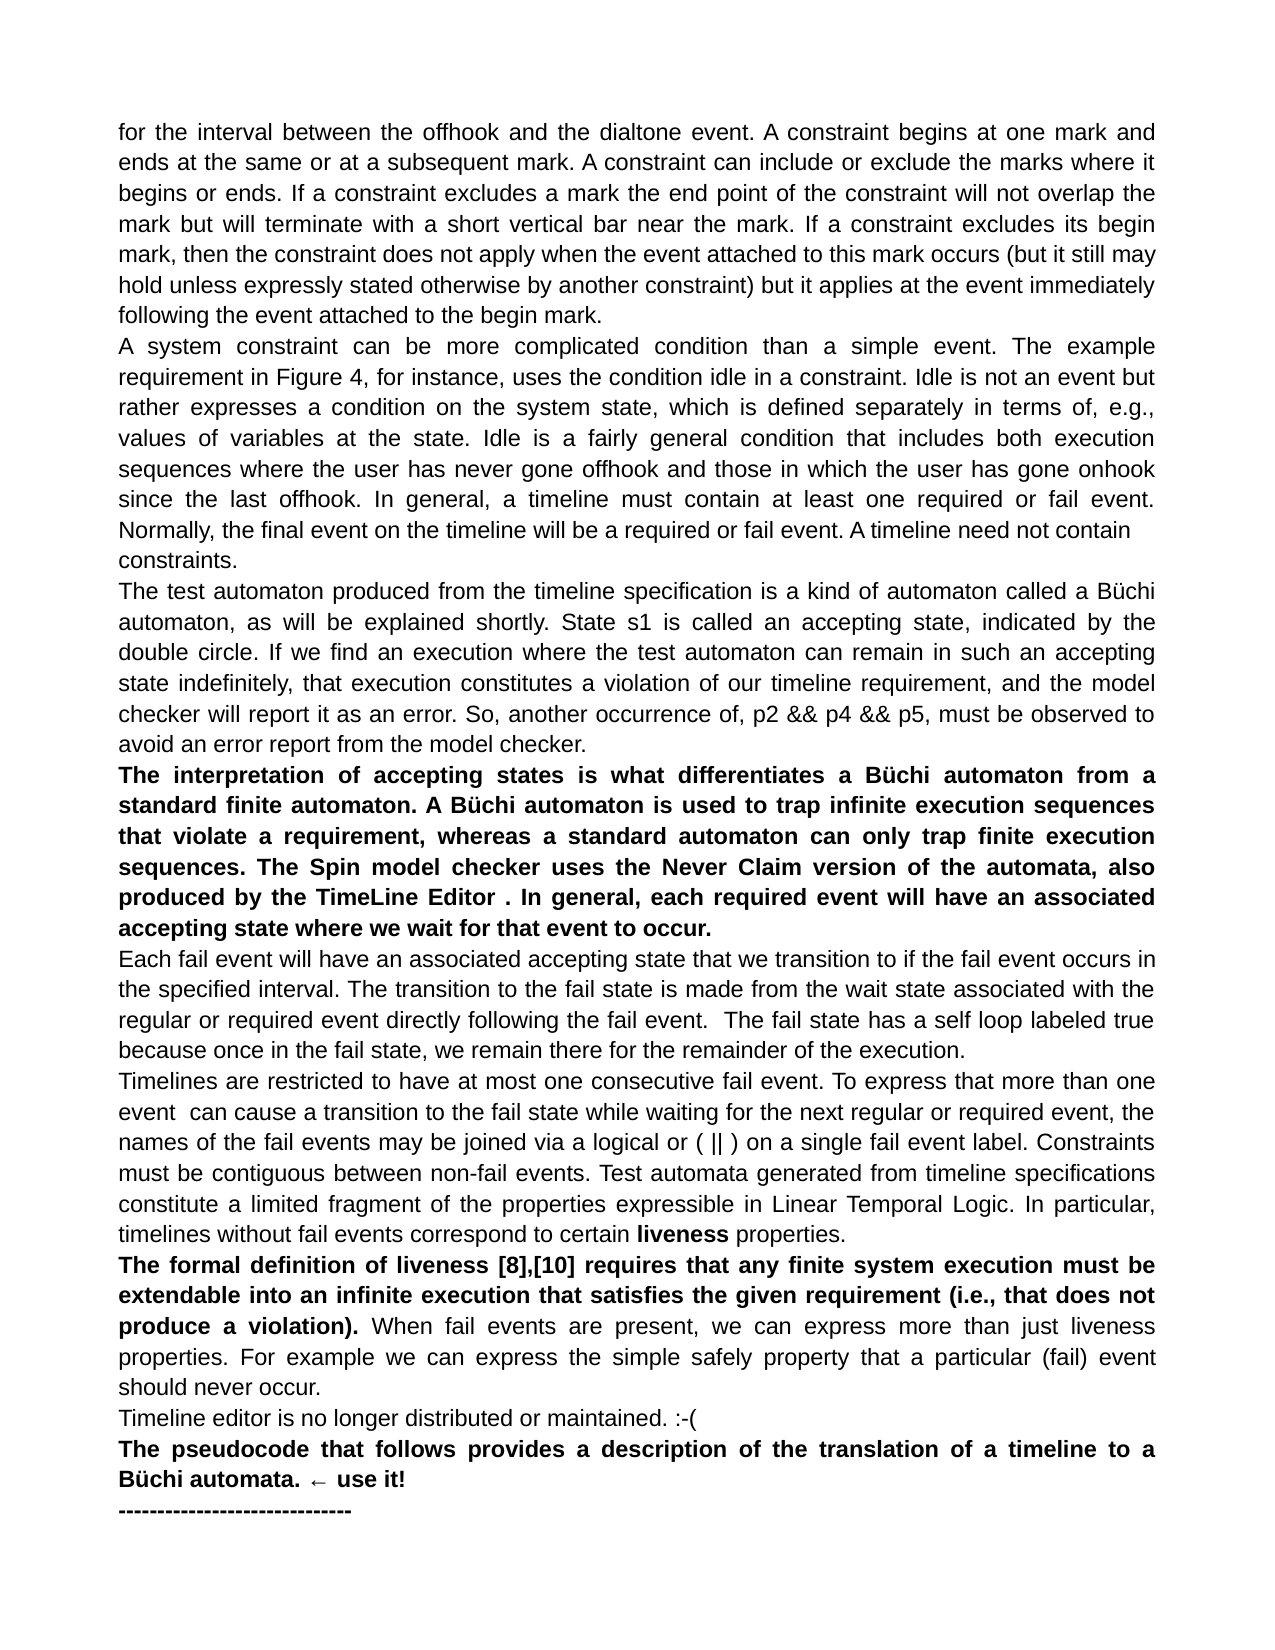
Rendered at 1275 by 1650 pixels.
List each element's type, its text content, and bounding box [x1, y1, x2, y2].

text for the interval between the offhook and the dialtone event. A constraint begins at one mark and ends at the same or at a subsequent mark. A constraint can include or exclude the marks where it begins or ends. If a constraint excludes a mark the end point of the constraint will not overlap the mark but will terminate with a short vertical bar near the mark. If a constraint excludes its begin mark, then the constraint does not apply when the event attached to this mark occurs (but it still may hold unless expressly stated otherwise by another constraint) but it applies at the event immediately following the event attached to the begin mark. [118, 118, 1157, 329]
text A system constraint can be more complicated condition than a simple event. The example requirement in Figure 4, for instance, uses the condition idle in a constraint. Idle is not an event but rather expresses a condition on the system state, which is defined separately in terms of, e.g., values of variables at the state. Idle is a fairly general condition that includes both execution sequences where the user has never gone offhook and those in which the user has gone onhook since the last offhook. In general, a timeline must contain at least one required or fail event. Normally, the final event on the timeline will be a required or fail event. A timeline need not contain [118, 332, 1157, 543]
text Each fail event will have an associated accepting state that we transition to if the fail event occurs in the specified interval. The transition to the fail state is made from the wait state associated with the regular or required event directly following the fail event. The fail state has a self loop labeled true because once in the fail state, we remain there for the remainder of the execution. [118, 945, 1157, 1064]
text The pseudocode that follows provides a description of the translation of a timeline to a Büchi automata. ← use it! [118, 1435, 1157, 1492]
text Timeline editor is no longer distributed or maintained. :-( [118, 1404, 1157, 1431]
text The formal definition of liveness [8],[10] requires that any finite system execution must be extendable into an infinite execution that satisfies the given requirement (i.e., that does not produce a violation). When fail events are present, we can express more than just liveness properties. For example we can express the simple safely property that a particular (fail) event should never occur. [118, 1251, 1157, 1401]
text The test automaton produced from the timeline specification is a kind of automaton called a Büchi automaton, as will be explained shortly. State s1 is called an accepting state, indicated by the double circle. If we find an execution where the test automaton can remain in such an accepting state indefinitely, that execution constitutes a violation of our timeline requirement, and the model checker will report it as an error. So, another occurrence of, p2 && p4 && p5, must be observed to avoid an error report from the model checker. [118, 577, 1157, 757]
text constraints. [118, 547, 1157, 574]
text Timelines are restricted to have at most one consecutive fail event. To express that more than one event can cause a transition to the fail state while waiting for the next regular or required event, the names of the fail events may be joined via a logical or ( || ) on a single fail event label. Constraints must be contiguous between non-fail events. Test automata generated from timeline specifications constitute a limited fragment of the properties expressible in Linear Temporal Logic. In particular, timelines without fail events correspond to certain liveness properties. [118, 1067, 1157, 1247]
text ------------------------------ [118, 1496, 1157, 1523]
text The interpretation of accepting states is what differentiates a Büchi automaton from a standard finite automaton. A Büchi automaton is used to trap infinite execution sequences that violate a requirement, whereas a standard automaton can only trap finite execution sequences. The Spin model checker uses the Never Claim version of the automata, also produced by the TimeLine Editor . In general, each required event will have an associated accepting state where we wait for that event to occur. [118, 761, 1157, 941]
